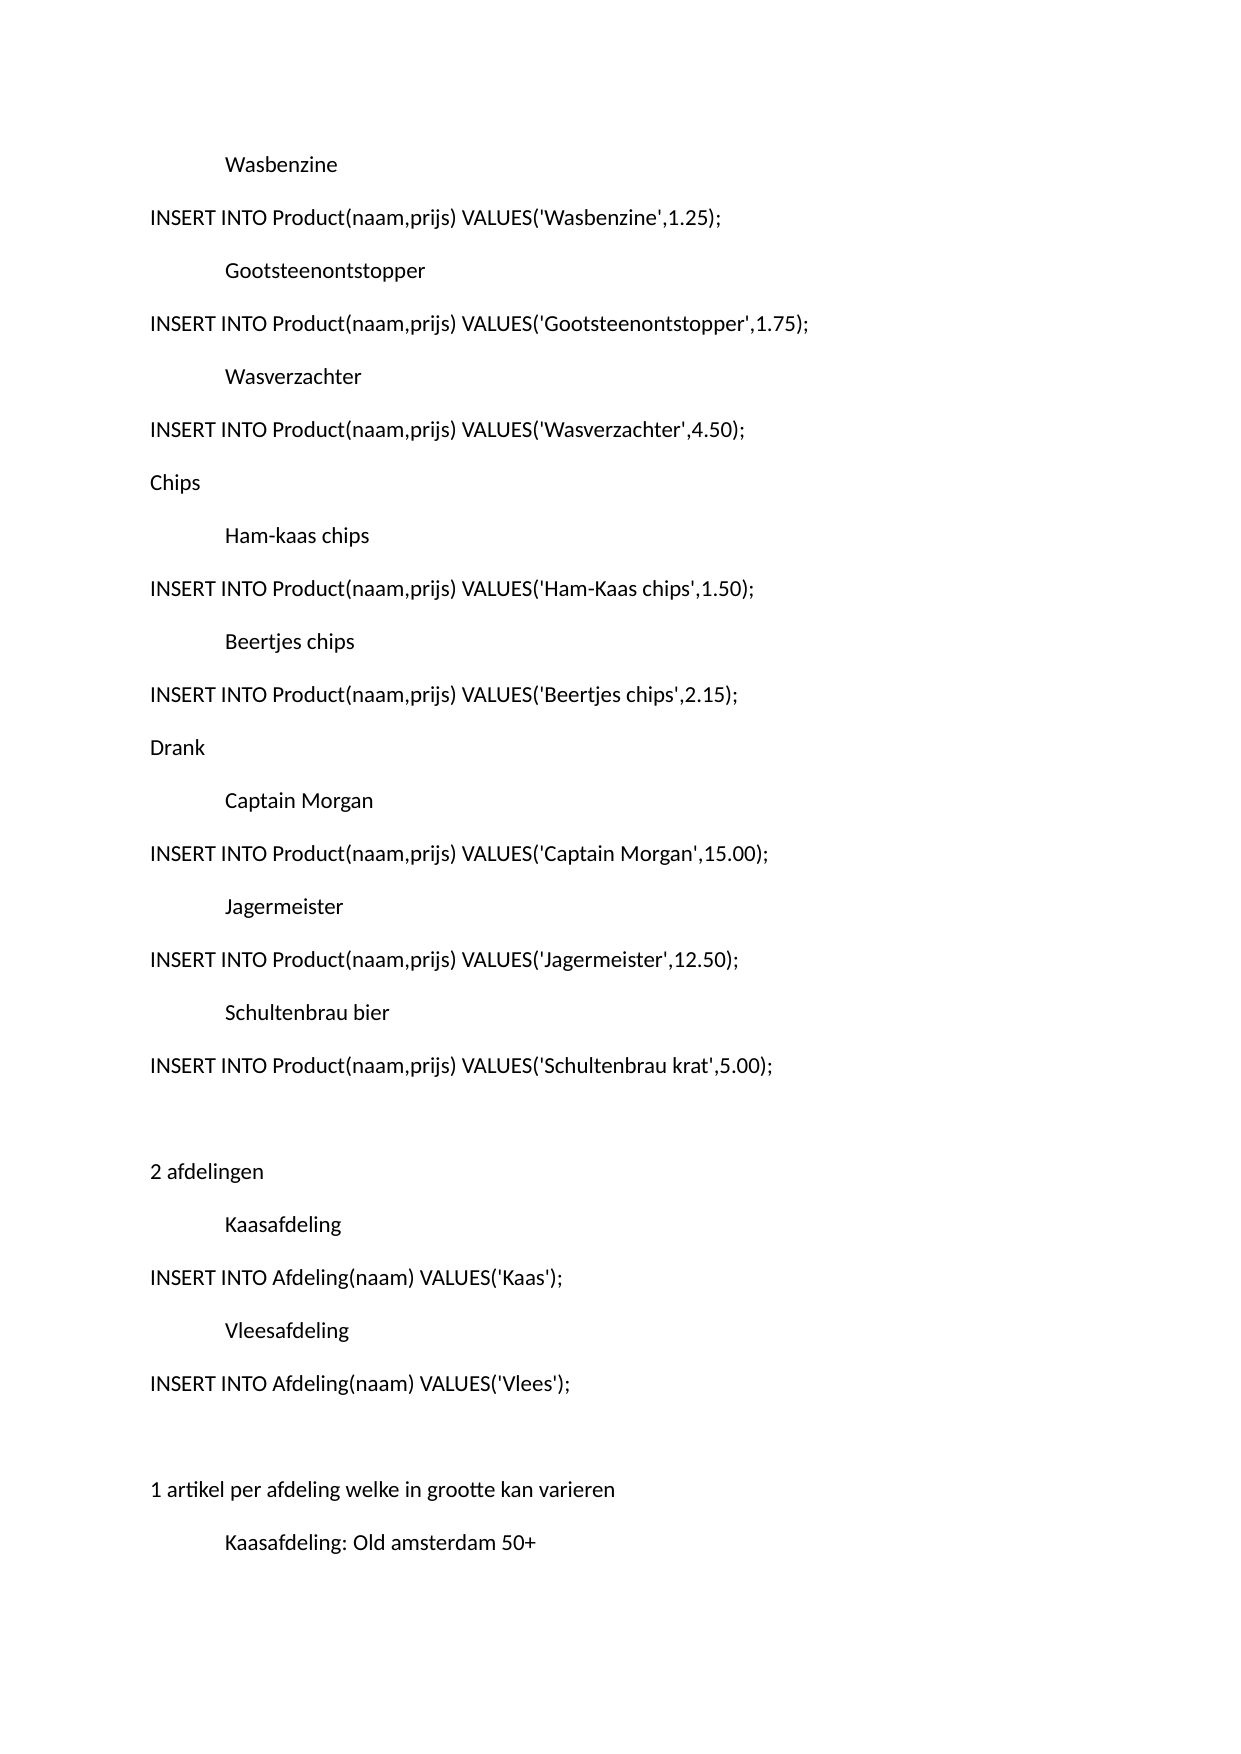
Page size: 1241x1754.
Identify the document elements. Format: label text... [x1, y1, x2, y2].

text Beertjes chips [150, 627, 1090, 655]
text INSERT INTO Product(naam,prijs) VALUES('Captain Morgan',15.00); [150, 839, 1090, 867]
text Vleesafdeling [150, 1316, 1090, 1344]
text Captain Morgan [150, 786, 1090, 814]
text Kaasafdeling: Old amsterdam 50+ [150, 1528, 1090, 1557]
text INSERT INTO Afdeling(naam) VALUES('Vlees'); [150, 1369, 1090, 1397]
text Kaasafdeling [150, 1210, 1090, 1238]
text INSERT INTO Product(naam,prijs) VALUES('Jagermeister',12.50); [150, 945, 1090, 973]
text INSERT INTO Product(naam,prijs) VALUES('Wasbenzine',1.25); [150, 203, 1090, 231]
text Chips [150, 468, 1090, 496]
text INSERT INTO Product(naam,prijs) VALUES('Schultenbrau krat',5.00); [150, 1051, 1090, 1079]
text 2 afdelingen [150, 1157, 1090, 1185]
text INSERT INTO Afdeling(naam) VALUES('Kaas'); [150, 1263, 1090, 1291]
text INSERT INTO Product(naam,prijs) VALUES('Gootsteenontstopper',1.75); [150, 309, 1090, 337]
text 1 artikel per afdeling welke in grootte kan varieren [150, 1476, 1090, 1503]
text Ham-kaas chips [150, 521, 1090, 549]
text INSERT INTO Product(naam,prijs) VALUES('Ham-Kaas chips',1.50); [150, 574, 1090, 602]
text Gootsteenontstopper [150, 256, 1090, 284]
text Drank [150, 733, 1090, 761]
text Schultenbrau bier [150, 998, 1090, 1026]
text INSERT INTO Product(naam,prijs) VALUES('Beertjes chips',2.15); [150, 680, 1090, 708]
text Wasverzachter [150, 362, 1090, 390]
text Wasbenzine [150, 150, 1090, 178]
text Jagermeister [150, 892, 1090, 920]
text INSERT INTO Product(naam,prijs) VALUES('Wasverzachter',4.50); [150, 415, 1090, 443]
